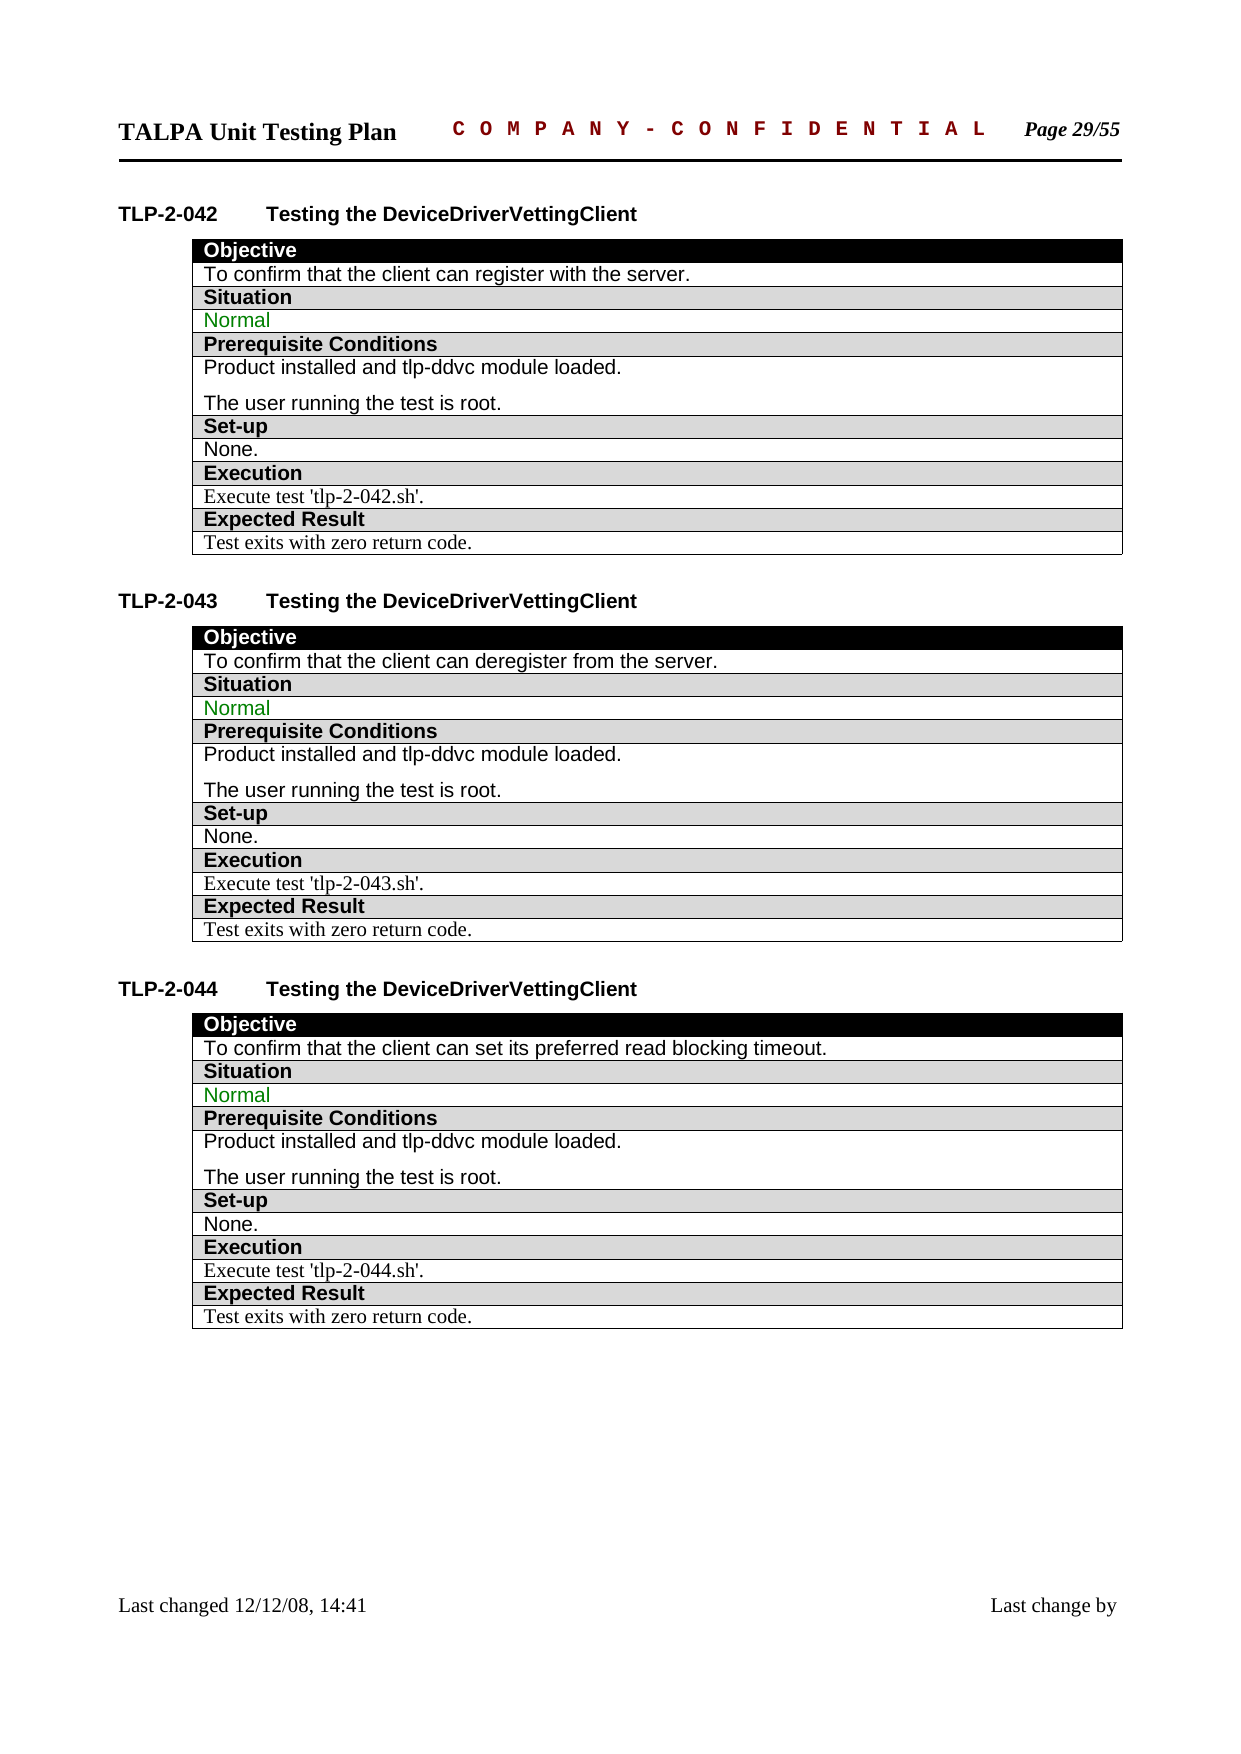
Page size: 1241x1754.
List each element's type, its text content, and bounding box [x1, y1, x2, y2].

table_header Objective [193, 1014, 1122, 1036]
table_cell Test exits with zero return code. [193, 532, 1122, 554]
table_cell Prerequisite Conditions [193, 720, 1122, 743]
text TLP-2-044 Testing the DeviceDriverVettingClient [118, 977, 1122, 1000]
table_cell Product installed and tlp-ddvc module loaded. The user running the test is root. [193, 744, 1122, 802]
table_cell To confirm that the client can register with the server. [193, 263, 1122, 286]
table_cell Prerequisite Conditions [193, 333, 1122, 356]
table_header Objective [193, 240, 1122, 262]
table_cell Situation [193, 674, 1122, 696]
table_cell None. [193, 1213, 1122, 1235]
table_cell Normal [193, 310, 1122, 332]
table_cell Execute test 'tlp-2-044.sh'. [193, 1260, 1122, 1282]
text TLP-2-043 Testing the DeviceDriverVettingClient [118, 590, 1122, 613]
table_cell None. [193, 439, 1122, 461]
table_cell Execute test 'tlp-2-042.sh'. [193, 486, 1122, 508]
table_cell Product installed and tlp-ddvc module loaded. The user running the test is root. [193, 357, 1122, 415]
table_cell Test exits with zero return code. [193, 919, 1122, 941]
table_cell Expected Result [193, 896, 1122, 918]
table_cell To confirm that the client can deregister from the server. [193, 650, 1122, 673]
table_cell Test exits with zero return code. [193, 1306, 1122, 1328]
table_cell Prerequisite Conditions [193, 1107, 1122, 1130]
table_cell Set-up [193, 416, 1122, 438]
table_cell Execution [193, 849, 1122, 872]
table_cell Set-up [193, 1190, 1122, 1212]
table_cell Execution [193, 462, 1122, 485]
table_cell Product installed and tlp-ddvc module loaded. The user running the test is root. [193, 1131, 1122, 1189]
text TLP-2-042 Testing the DeviceDriverVettingClient [118, 203, 1122, 226]
table_cell Execute test 'tlp-2-043.sh'. [193, 873, 1122, 895]
table_cell Set-up [193, 803, 1122, 825]
table_cell Execution [193, 1236, 1122, 1259]
table_cell To confirm that the client can set its preferred read blocking timeout. [193, 1037, 1122, 1060]
table_cell Situation [193, 1061, 1122, 1083]
table_cell Expected Result [193, 509, 1122, 531]
table_cell Expected Result [193, 1283, 1122, 1305]
table_cell Normal [193, 1084, 1122, 1106]
table_cell Situation [193, 287, 1122, 309]
table_header Objective [193, 627, 1122, 649]
table_cell Normal [193, 697, 1122, 719]
table_cell None. [193, 826, 1122, 848]
